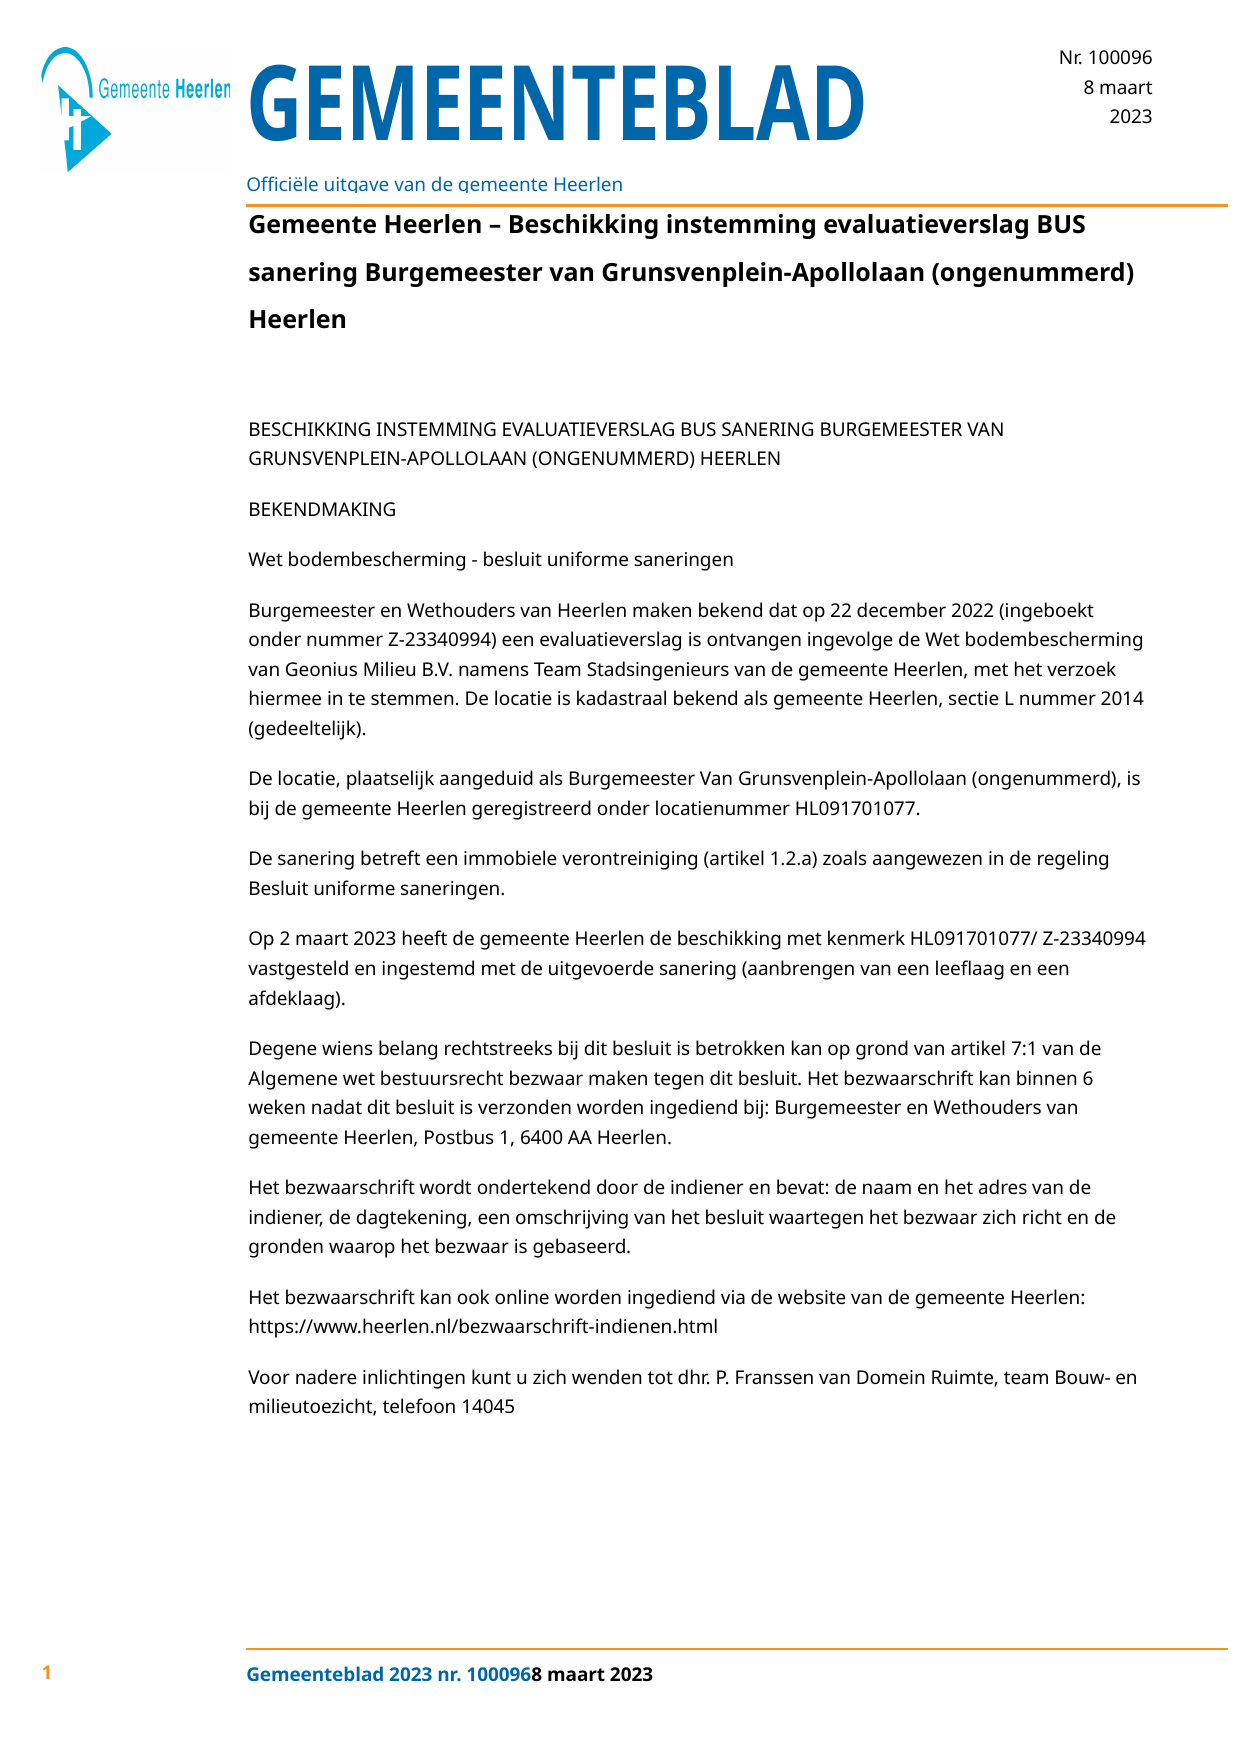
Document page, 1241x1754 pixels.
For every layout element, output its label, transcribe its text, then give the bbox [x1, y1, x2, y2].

text De locatie, plaatselijk aangeduid als Burgemeester Van Grunsvenplein-Apollolaan (ongenummerd), is bij de gemeente Heerlen geregistreerd onder locatienummer HL091701077. [248, 766, 1152, 821]
text Het bezwaarschrift kan ook online worden ingediend via de website van de gemeente Heerlen: https://www.heerlen.nl/bezwaarschrift-indienen.html [248, 1284, 1152, 1339]
text Burgemeester en Wethouders van Heerlen maken bekend dat op 22 december 2022 (ingeboekt onder nummer Z-23340994) een evaluatieverslag is ontvangen ingevolge de Wet bodembescherming van Geonius Milieu B.V. namens Team Stadsingenieurs van de gemeente Heerlen, met het verzoek hiermee in te stemmen. De locatie is kadastraal bekend als gemeente Heerlen, sectie L nummer 2014 (gedeeltelijk). [248, 597, 1152, 741]
text Gemeente Heerlen – Beschikking instemming evaluatieverslag BUS sanering Burgemeester van Grunsvenplein-Apollolaan (ongenummerd) Heerlen [248, 207, 1152, 336]
text Voor nadere inlichtingen kunt u zich wenden tot dhr. P. Franssen van Domein Ruimte, team Bouw- en milieutoezicht, telefoon 14045 [248, 1364, 1152, 1419]
picture [41, 47, 59, 70]
text Op 2 maart 2023 heeft de gemeente Heerlen de beschikking met kenmerk HL091701077/ Z-23340994 vastgesteld en ingestemd met de uitgevoerde sanering (aanbrengen van een leeflaag en een afdeklaag). [248, 926, 1152, 1010]
text De sanering betreft een immobiele verontreiniging (artikel 1.2.a) zoals aangewezen in de regeling Besluit uniforme saneringen. [248, 846, 1152, 901]
text BEKENDMAKING [248, 496, 1152, 522]
text Het bezwaarschrift wordt ondertekend door de indiener en bevat: de naam en het adres van de indiener, de dagtekening, een omschrijving van het besluit waartegen het bezwaar zich richt en de gronden waarop het bezwaar is gebaseerd. [248, 1174, 1152, 1259]
text Degene wiens belang rechtstreeks bij dit besluit is betrokken kan op grond van artikel 7:1 van de Algemene wet bestuursrecht bezwaar maken tegen dit besluit. Het bezwaarschrift kan binnen 6 weken nadat dit besluit is verzonden worden ingediend bij: Burgemeester en Wethouders van gemeente Heerlen, Postbus 1, 6400 AA Heerlen. [248, 1035, 1152, 1149]
text BESCHIKKING INSTEMMING EVALUATIEVERSLAG BUS SANERING BURGEMEESTER VAN GRUNSVENPLEIN-APOLLOLAAN (ONGENUMMERD) HEERLEN [248, 416, 1152, 471]
picture [41, 47, 231, 172]
text Wet bodembescherming - besluit uniforme saneringen [248, 546, 1152, 572]
